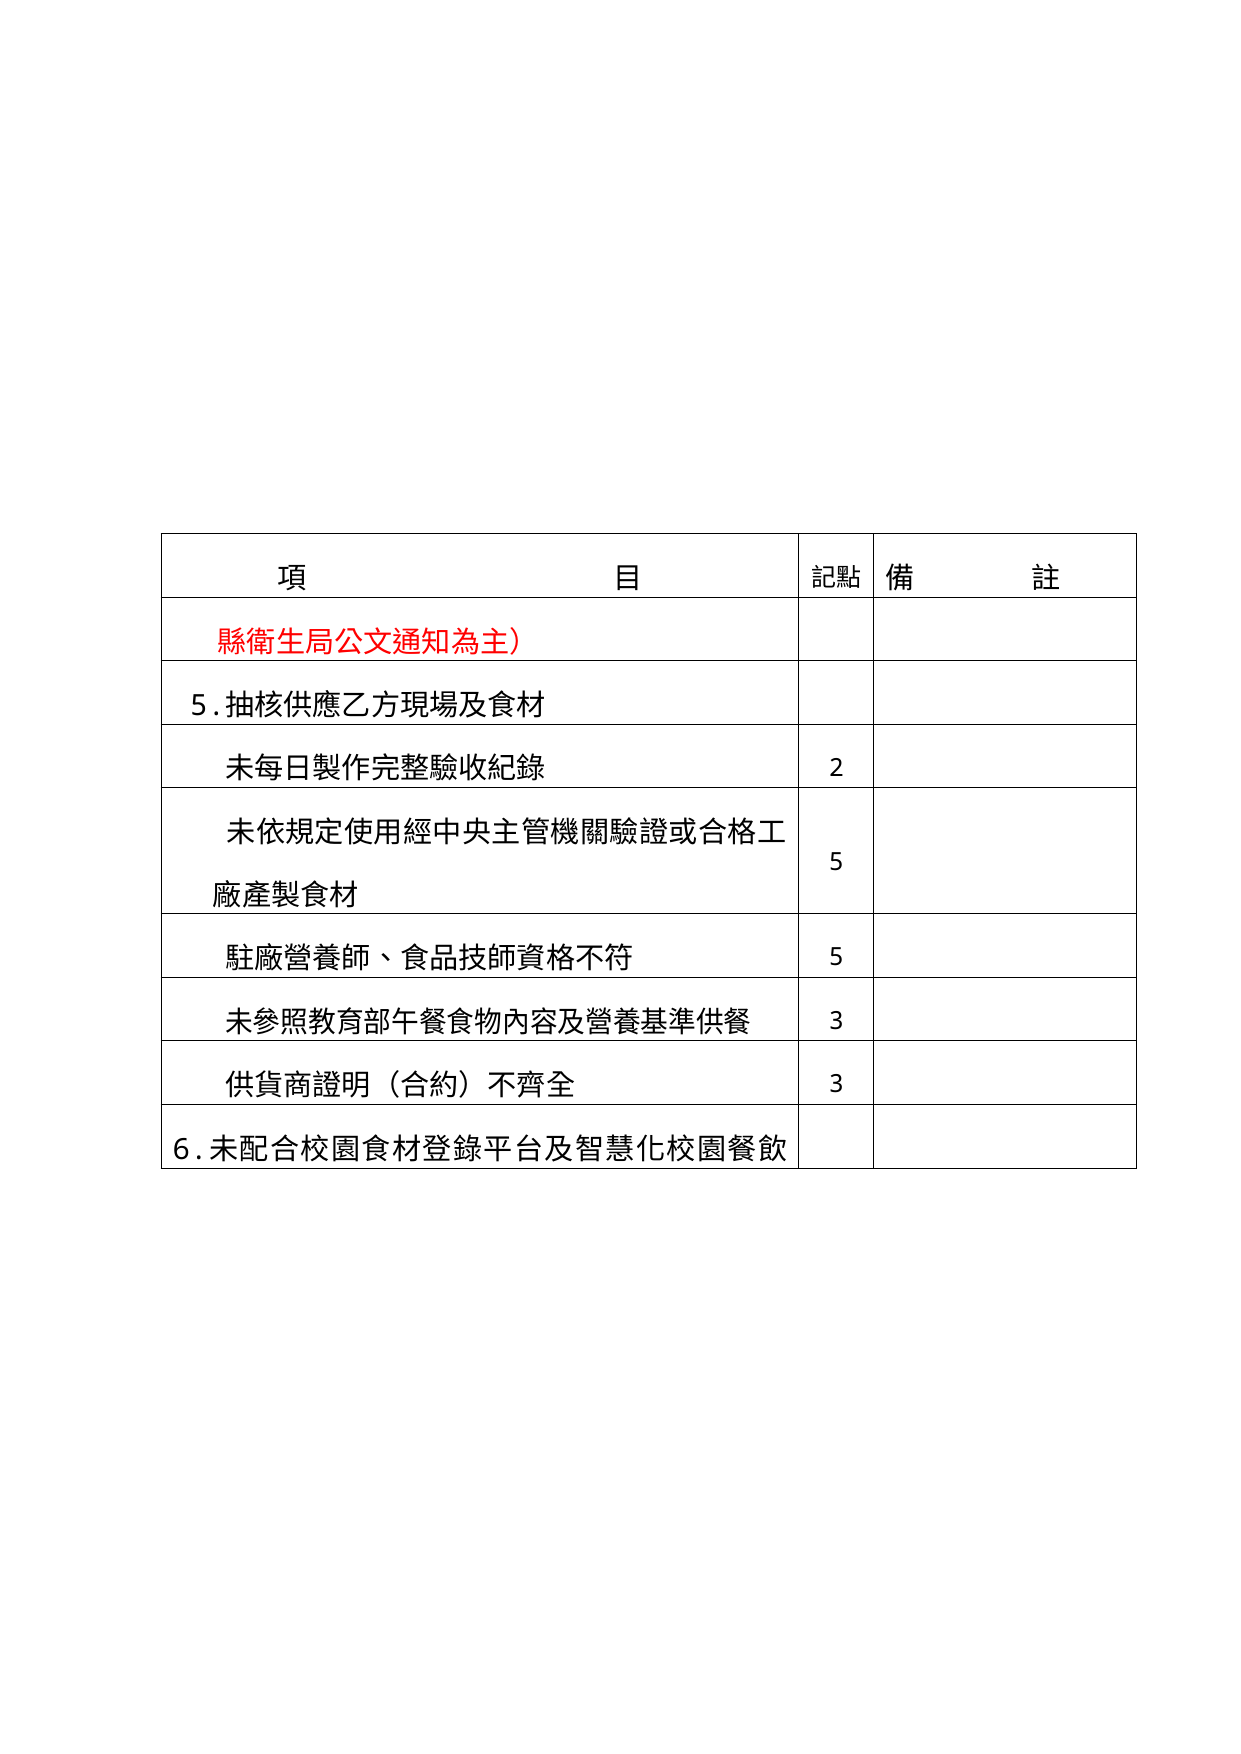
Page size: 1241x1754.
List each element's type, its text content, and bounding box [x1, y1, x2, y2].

table_cell 5 [799, 788, 873, 913]
table_cell 縣衛生局公文通知為主） [162, 598, 798, 660]
table_header 記點 [799, 534, 873, 597]
table_header 項 目 [162, 534, 798, 597]
table_cell [874, 914, 1136, 977]
table_header 備 註 [874, 534, 1136, 597]
table_cell [874, 661, 1136, 724]
table_cell 供貨商證明（合約）不齊全 [162, 1041, 798, 1104]
table_cell 5 [799, 914, 873, 977]
table_cell [799, 1105, 873, 1167]
table_cell [874, 978, 1136, 1040]
table_cell 未每日製作完整驗收紀錄 [162, 725, 798, 787]
table_cell [799, 661, 873, 724]
table_cell [874, 1041, 1136, 1104]
table_cell 3 [799, 978, 873, 1040]
table_cell [799, 598, 873, 660]
table_cell [874, 598, 1136, 660]
table_cell [874, 788, 1136, 913]
table_cell [874, 1105, 1136, 1167]
table_cell 2 [799, 725, 873, 787]
table_cell 駐廠營養師、食品技師資格不符 [162, 914, 798, 977]
table_cell 未依規定使用經中央主管機關驗證或合格工廠產製食材 [162, 788, 798, 913]
table_cell 未參照教育部午餐食物內容及營養基準供餐 [162, 978, 798, 1040]
table_cell [874, 725, 1136, 787]
table_cell 6.未配合校園食材登錄平台及智慧化校園餐飲 [162, 1105, 798, 1167]
table_cell 3 [799, 1041, 873, 1104]
table_cell 5.抽核供應乙方現場及食材 [162, 661, 798, 724]
